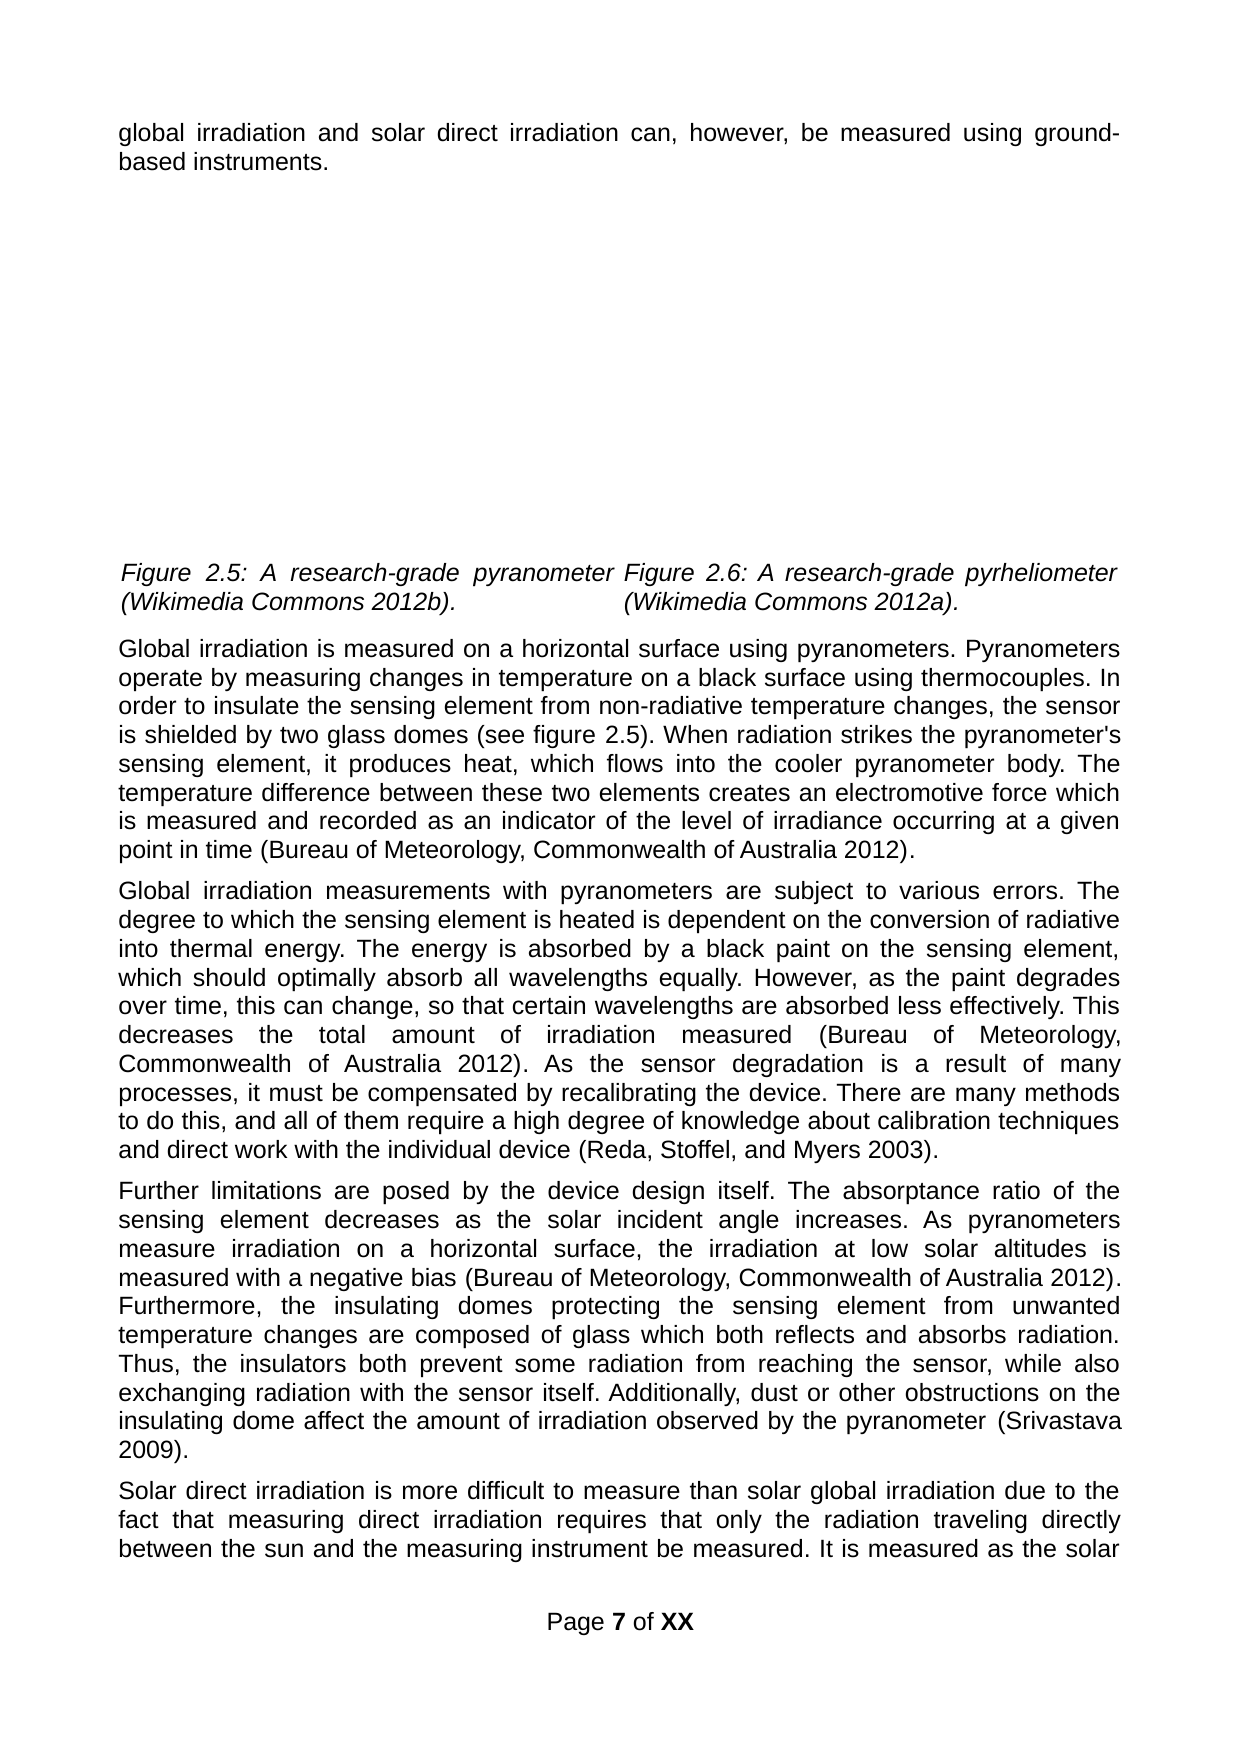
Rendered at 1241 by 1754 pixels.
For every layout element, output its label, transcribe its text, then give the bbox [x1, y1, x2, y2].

text Solar direct irradiation is more difficult to measure than solar global irradiation due to the fact that measuring direct irradiation requires that only the radiation traveling directly between the sun and the measuring instrument be measured. It is measured as the solar [118, 1476, 1122, 1562]
text Figure 2.5: A research-grade pyranometer (Wikimedia Commons 2012b). [121, 201, 617, 616]
text Figure 2.6: A research-grade pyrheliometer (Wikimedia Commons 2012a). [624, 201, 1120, 616]
text Global irradiation measurements with pyranometers are subject to various errors. The degree to which the sensing element is heated is dependent on the conversion of radiative into thermal energy. The energy is absorbed by a black paint on the sensing element, which should optimally absorb all wavelengths equally. However, as the paint degrades over time, this can change, so that certain wavelengths are absorbed less effectively. This decreases the total amount of irradiation measured (Bureau of Meteorology, Commonwealth of Australia 2012). As the sensor degradation is a result of many processes, it must be compensated by recalibrating the device. There are many methods to do this, and all of them require a high degree of knowledge about calibration techniques and direct work with the individual device (Reda, Stoffel, and Myers 2003). [118, 876, 1122, 1164]
text Further limitations are posed by the device design itself. The absorptance ratio of the sensing element decreases as the solar incident angle increases. As pyranometers measure irradiation on a horizontal surface, the irradiation at low solar altitudes is measured with a negative bias (Bureau of Meteorology, Commonwealth of Australia 2012). Furthermore, the insulating domes protecting the sensing element from unwanted temperature changes are composed of glass which both reflects and absorbs radiation. Thus, the insulators both prevent some radiation from reaching the sensor, while also exchanging radiation with the sensor itself. Additionally, dust or other obstructions on the insulating dome affect the amount of irradiation observed by the pyranometer (Srivastava 2009). [118, 1176, 1122, 1464]
text Global irradiation is measured on a horizontal surface using pyranometers. Pyranometers operate by measuring changes in temperature on a black surface using thermocouples. In order to insulate the sensing element from non-radiative temperature changes, the sensor is shielded by two glass domes (see figure 2.5). When radiation strikes the pyranometer's sensing element, it produces heat, which flows into the cooler pyranometer body. The temperature difference between these two elements creates an electromotive force which is measured and recorded as an indicator of the level of irradiance occurring at a given point in time (Bureau of Meteorology, Commonwealth of Australia 2012). [118, 634, 1122, 864]
text global irradiation and solar direct irradiation can, however, be measured using ground-based instruments. [118, 118, 1122, 176]
